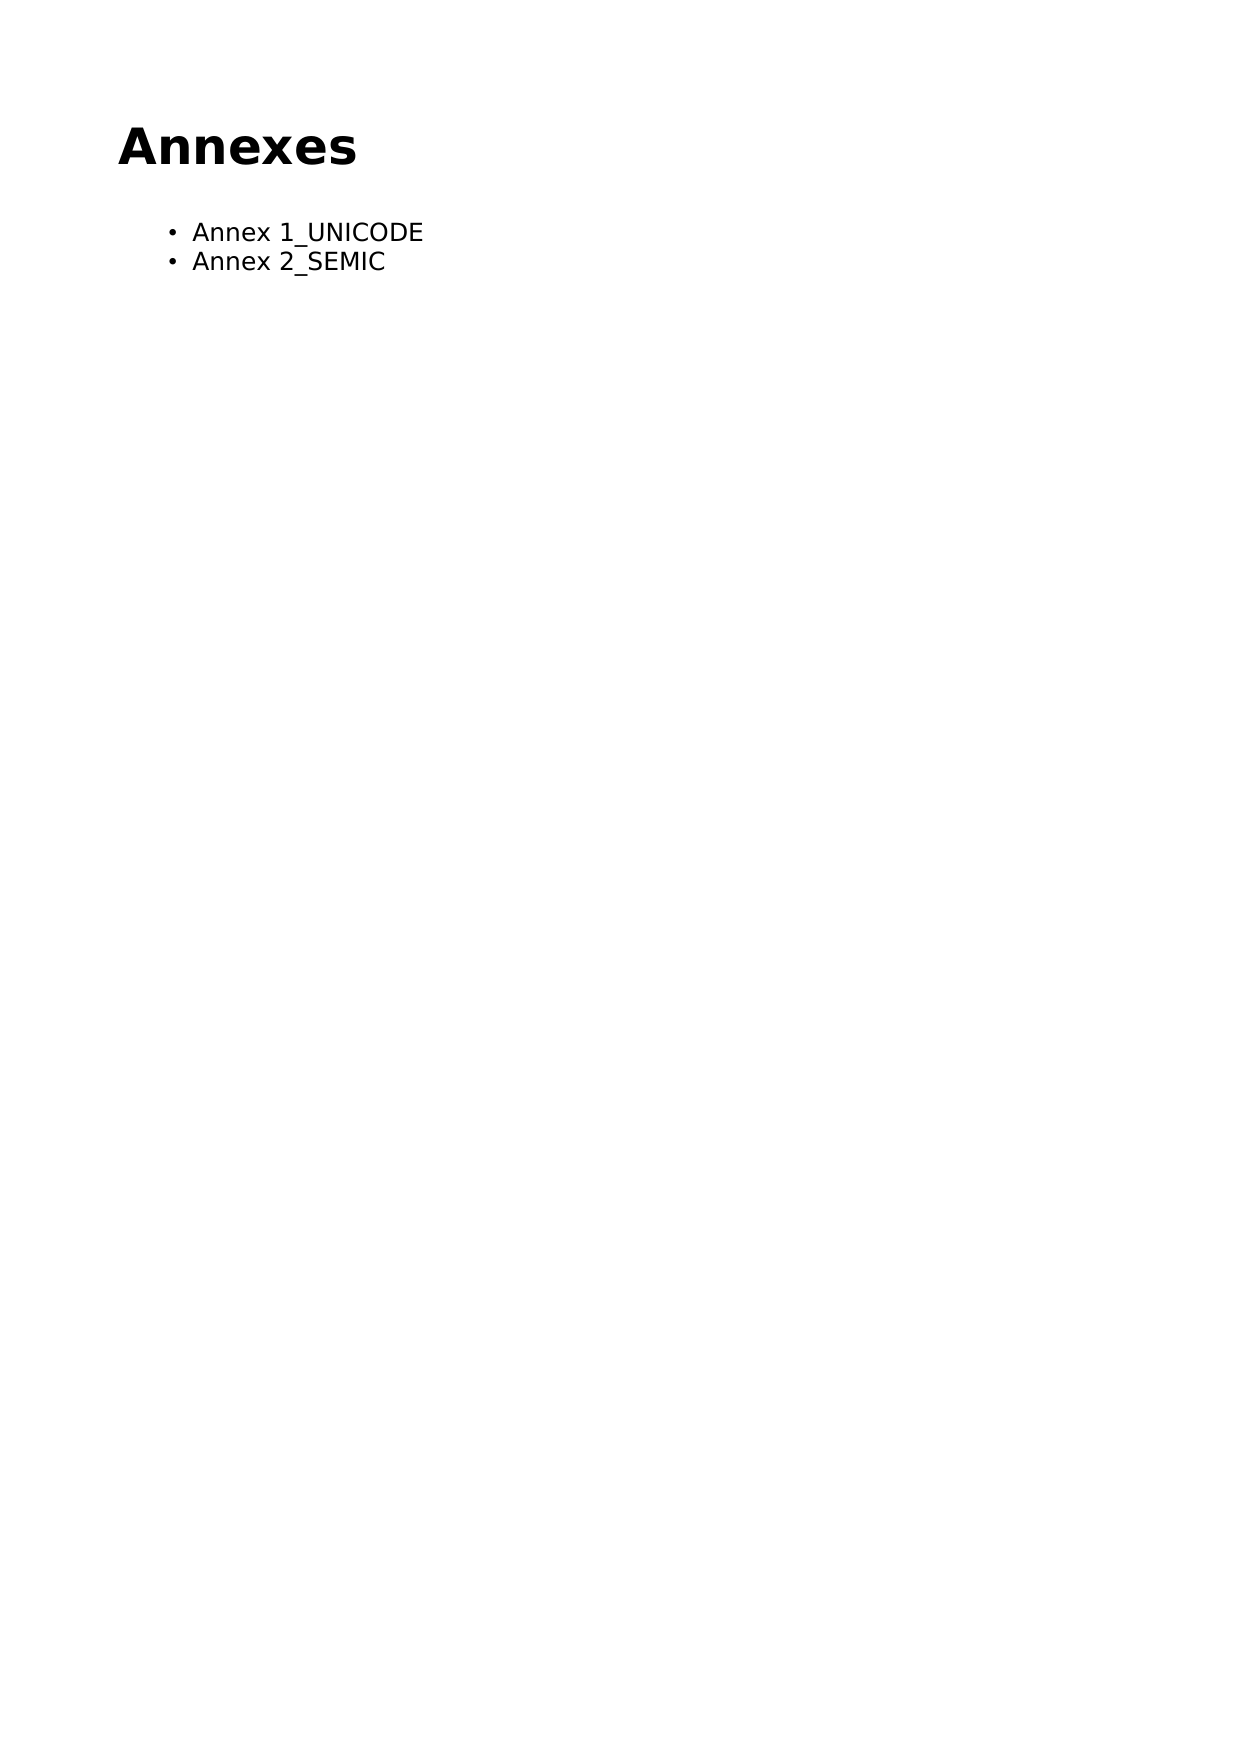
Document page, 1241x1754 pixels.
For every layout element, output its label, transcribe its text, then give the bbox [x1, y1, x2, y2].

subtitle Annexes [118, 118, 1122, 176]
list Annex 1_UNICODE [177, 218, 1122, 247]
list Annex 2_SEMIC [177, 247, 1122, 277]
